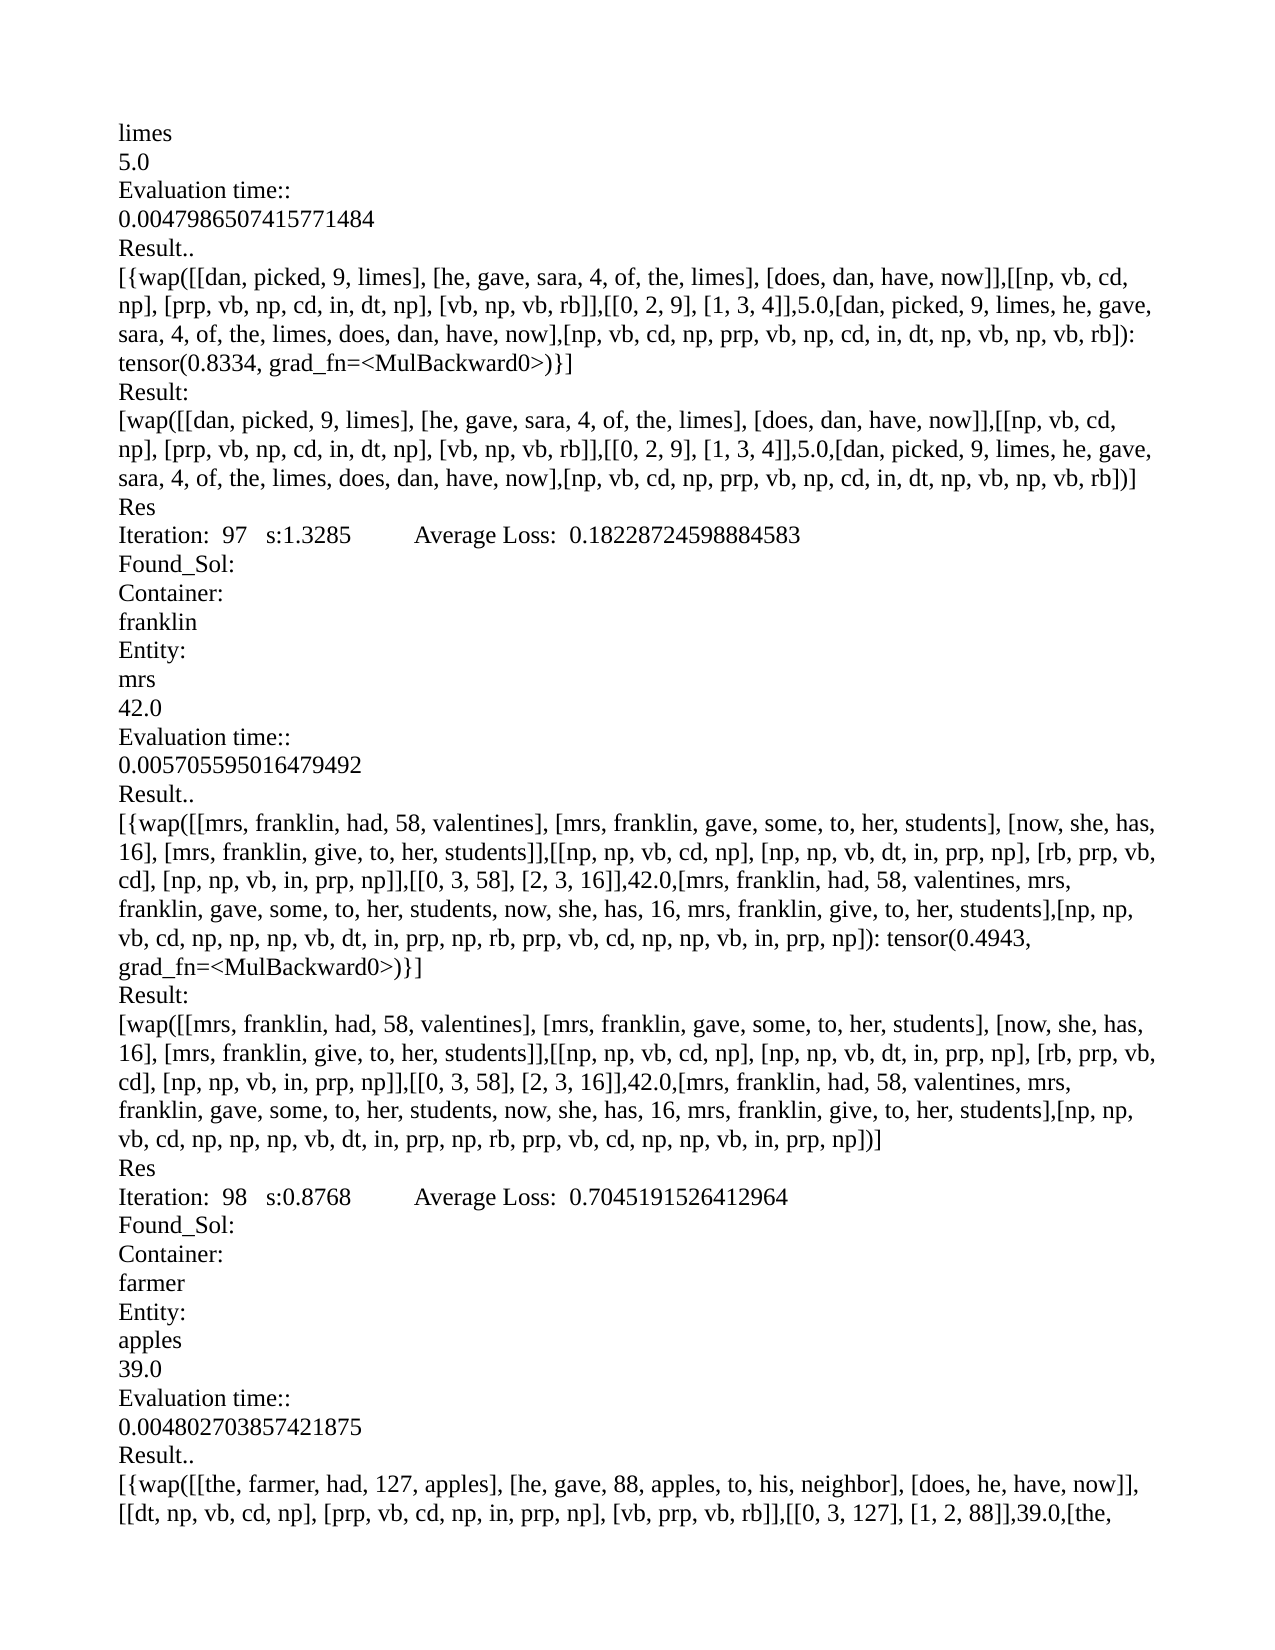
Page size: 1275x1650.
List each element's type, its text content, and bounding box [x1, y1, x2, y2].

text Container: [118, 1239, 1157, 1268]
text [wap([[dan, picked, 9, limes], [he, gave, sara, 4, of, the, limes], [does, dan, have, now]],[[np, vb, cd, np], [prp, vb, np, cd, in, dt, np], [vb, np, vb, rb]],[[0, 2, 9], [1, 3, 4]],5.0,[dan, picked, 9, limes, he, gave, sara, 4, of, the, limes, does, dan, have, now],[np, vb, cd, np, prp, vb, np, cd, in, dt, np, vb, np, vb, rb])] [118, 406, 1157, 492]
text Evaluation time:: [118, 722, 1157, 751]
text franklin [118, 607, 1157, 636]
text Entity: [118, 636, 1157, 664]
text limes [118, 118, 1157, 147]
text Res [118, 492, 1157, 521]
text Result.. [118, 1441, 1157, 1469]
text farmer [118, 1268, 1157, 1297]
text 42.0 [118, 693, 1157, 722]
text [{wap([[dan, picked, 9, limes], [he, gave, sara, 4, of, the, limes], [does, dan, have, now]],[[np, vb, cd, np], [prp, vb, np, cd, in, dt, np], [vb, np, vb, rb]],[[0, 2, 9], [1, 3, 4]],5.0,[dan, picked, 9, limes, he, gave, sara, 4, of, the, limes, does, dan, have, now],[np, vb, cd, np, prp, vb, np, cd, in, dt, np, vb, np, vb, rb]): tensor(0.8334, grad_fn=<MulBackward0>)}] [118, 262, 1157, 377]
text 0.0047986507415771484 [118, 204, 1157, 233]
text Result: [118, 377, 1157, 406]
text Evaluation time:: [118, 1383, 1157, 1412]
text Container: [118, 578, 1157, 607]
text Evaluation time:: [118, 176, 1157, 204]
text 0.004802703857421875 [118, 1412, 1157, 1441]
text 39.0 [118, 1354, 1157, 1383]
text Found_Sol: [118, 549, 1157, 578]
text [{wap([[the, farmer, had, 127, apples], [he, gave, 88, apples, to, his, neighbor], [does, he, have, now]],[[dt, np, vb, cd, np], [prp, vb, cd, np, in, prp, np], [vb, prp, vb, rb]],[[0, 3, 127], [1, 2, 88]],39.0,[the, [118, 1469, 1157, 1527]
text Result: [118, 981, 1157, 1009]
text Entity: [118, 1297, 1157, 1326]
text Iteration: 98 s:0.8768 Average Loss: 0.7045191526412964 [118, 1182, 1157, 1211]
text apples [118, 1326, 1157, 1354]
text [wap([[mrs, franklin, had, 58, valentines], [mrs, franklin, gave, some, to, her, students], [now, she, has, 16], [mrs, franklin, give, to, her, students]],[[np, np, vb, cd, np], [np, np, vb, dt, in, prp, np], [rb, prp, vb, cd], [np, np, vb, in, prp, np]],[[0, 3, 58], [2, 3, 16]],42.0,[mrs, franklin, had, 58, valentines, mrs, franklin, gave, some, to, her, students, now, she, has, 16, mrs, franklin, give, to, her, students],[np, np, vb, cd, np, np, np, vb, dt, in, prp, np, rb, prp, vb, cd, np, np, vb, in, prp, np])] [118, 1009, 1157, 1153]
text Found_Sol: [118, 1211, 1157, 1239]
text Res [118, 1153, 1157, 1182]
text 5.0 [118, 147, 1157, 176]
text Result.. [118, 233, 1157, 262]
text mrs [118, 664, 1157, 693]
text Iteration: 97 s:1.3285 Average Loss: 0.18228724598884583 [118, 521, 1157, 549]
text [{wap([[mrs, franklin, had, 58, valentines], [mrs, franklin, gave, some, to, her, students], [now, she, has, 16], [mrs, franklin, give, to, her, students]],[[np, np, vb, cd, np], [np, np, vb, dt, in, prp, np], [rb, prp, vb, cd], [np, np, vb, in, prp, np]],[[0, 3, 58], [2, 3, 16]],42.0,[mrs, franklin, had, 58, valentines, mrs, franklin, gave, some, to, her, students, now, she, has, 16, mrs, franklin, give, to, her, students],[np, np, vb, cd, np, np, np, vb, dt, in, prp, np, rb, prp, vb, cd, np, np, vb, in, prp, np]): tensor(0.4943, grad_fn=<MulBackward0>)}] [118, 808, 1157, 981]
text 0.005705595016479492 [118, 751, 1157, 779]
text Result.. [118, 779, 1157, 808]
